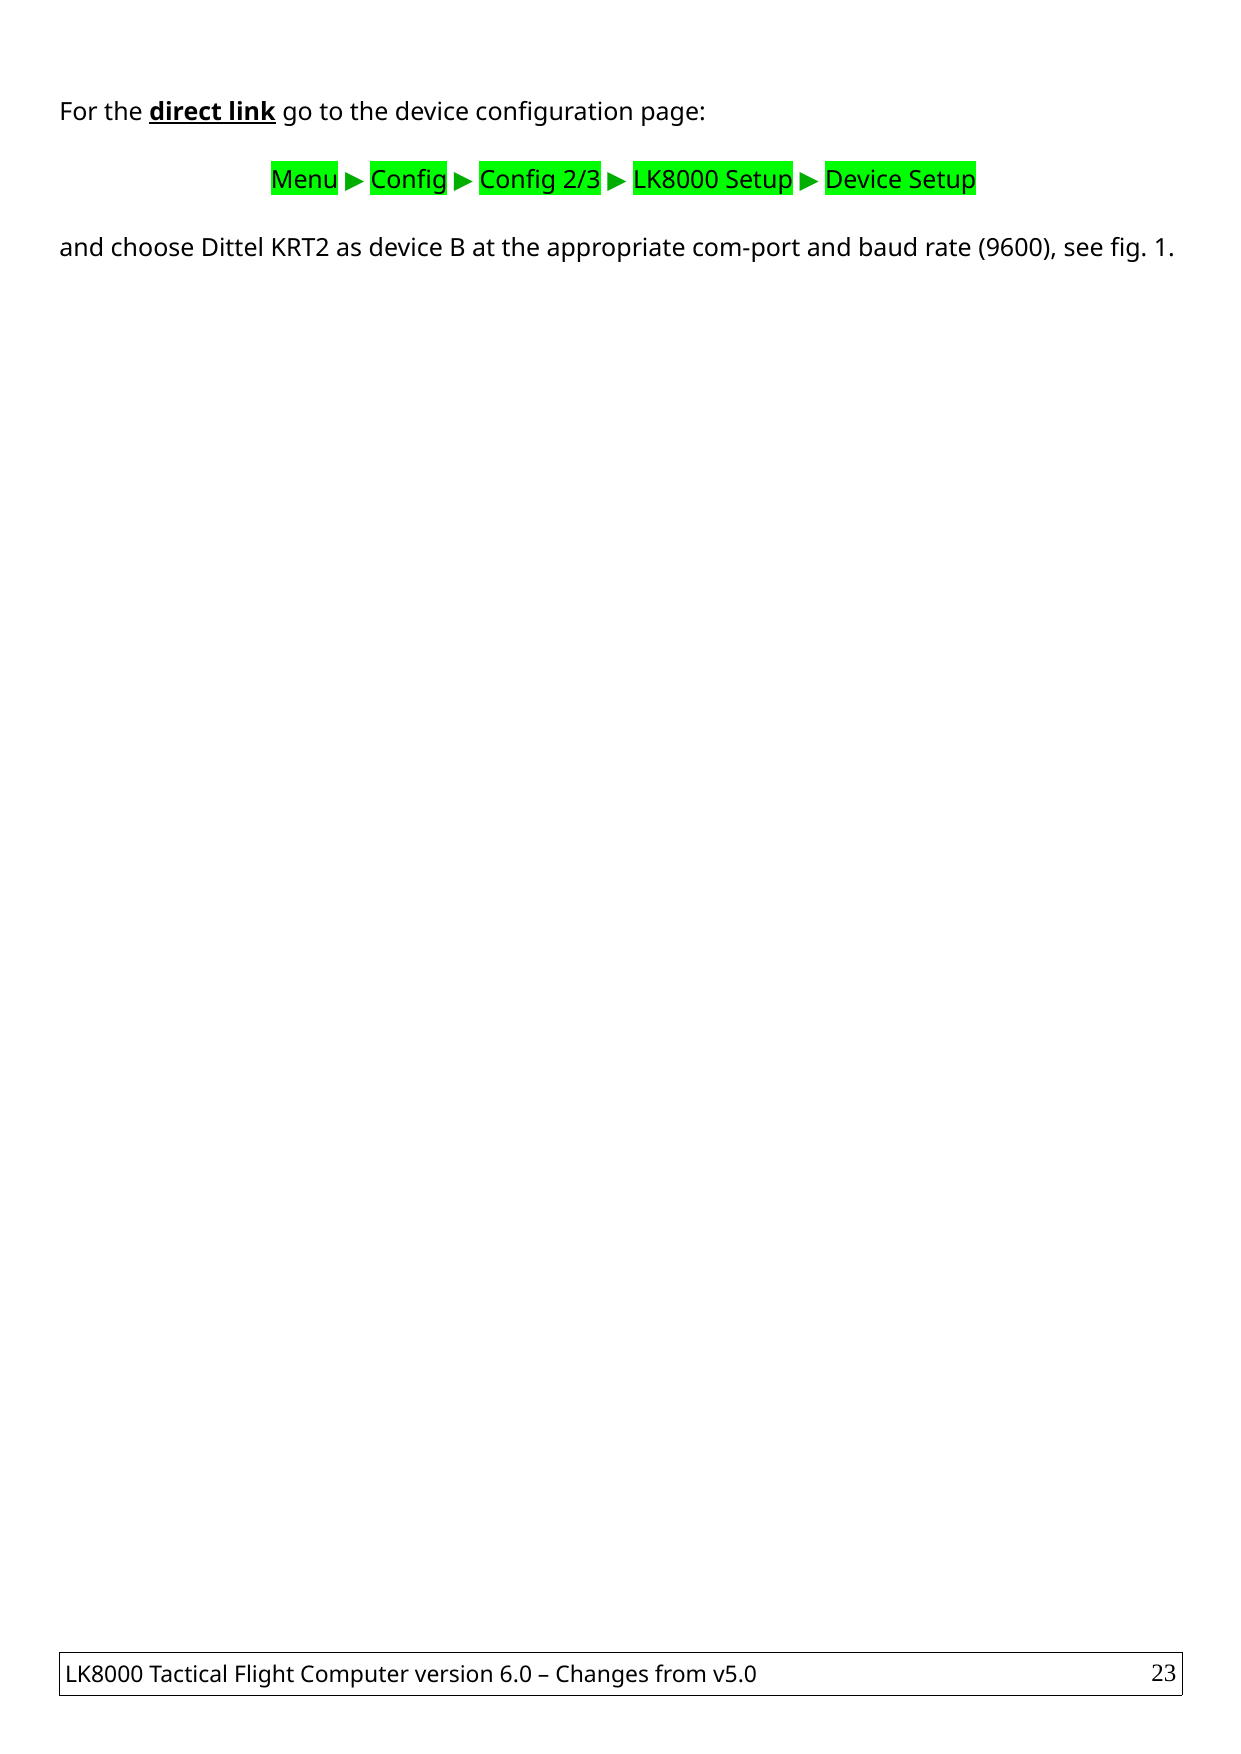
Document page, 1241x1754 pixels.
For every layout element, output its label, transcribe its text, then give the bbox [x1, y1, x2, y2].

text Menu ▶ Config ▶ Config 2/3 ▶ LK8000 Setup ▶ Device Setup [59, 161, 1181, 195]
text For the direct link go to the device configuration page: [59, 93, 1181, 127]
text and choose Dittel KRT2 as device B at the appropriate com-port and baud rate (9600), see fig. 1. [59, 229, 1181, 263]
